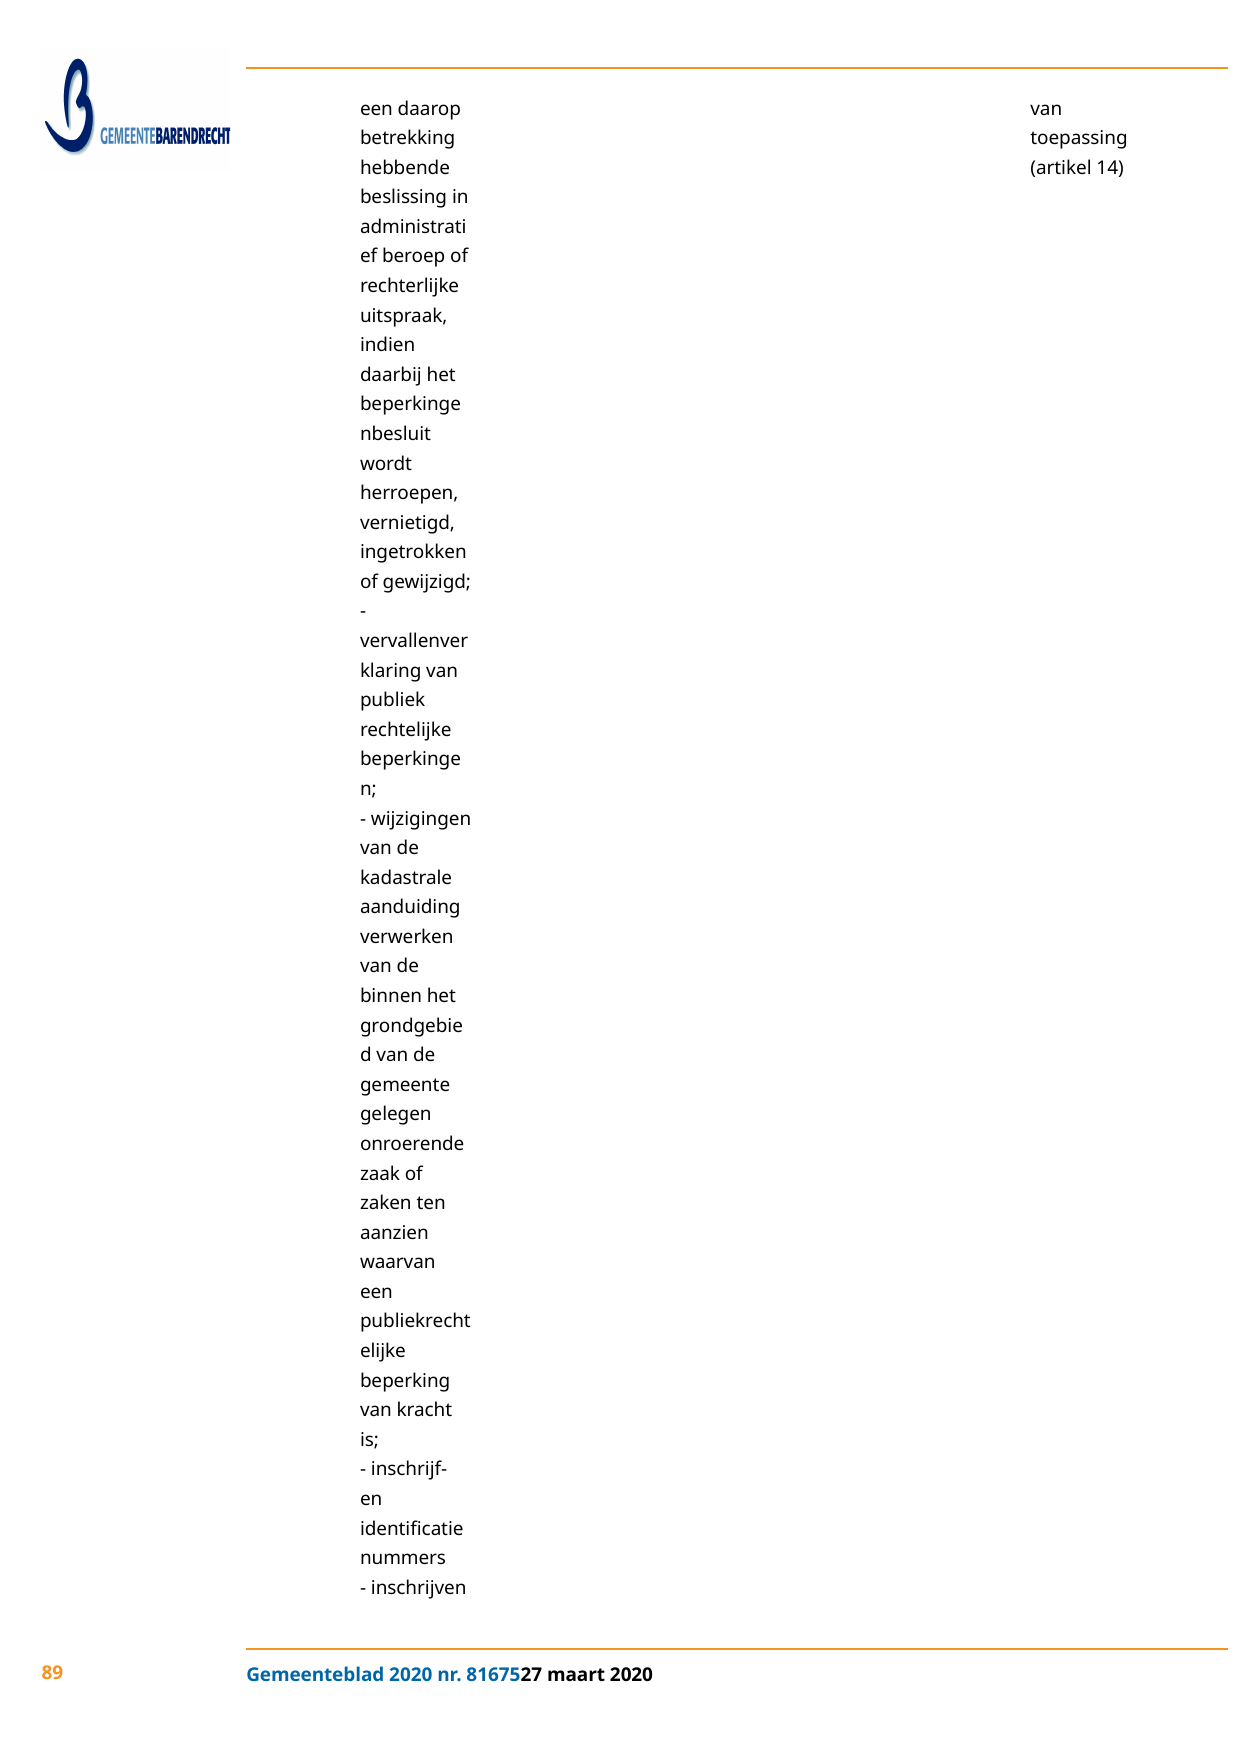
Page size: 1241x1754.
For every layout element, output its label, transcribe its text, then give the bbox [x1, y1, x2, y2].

table_cell [695, 95, 807, 1600]
table_cell [471, 95, 583, 1600]
table_cell [583, 95, 695, 1600]
table_cell van toepassing (artikel 14) [1030, 95, 1152, 1600]
table_cell een daarop betrekking hebbende beslissing in administratief beroep of rechterlijke uitspraak, indien daarbij het beperkingenbesluit wordt herroepen, vernietigd, ingetrokken of gewijzigd; - vervallenverklaring van publiek rechtelijke beperkingen; - wijzigingen van de kadastrale aanduiding verwerken van de binnen het grondgebied van de gemeente gelegen onroerende zaak of zaken ten aanzien waarvan een publiekrechtelijke beperking van kracht is; - inschrijf- en identificatienummers - inschrijven [360, 95, 471, 1600]
table_cell [807, 95, 918, 1600]
table_cell [918, 95, 1030, 1600]
picture [41, 47, 231, 172]
table_cell [248, 95, 360, 1600]
